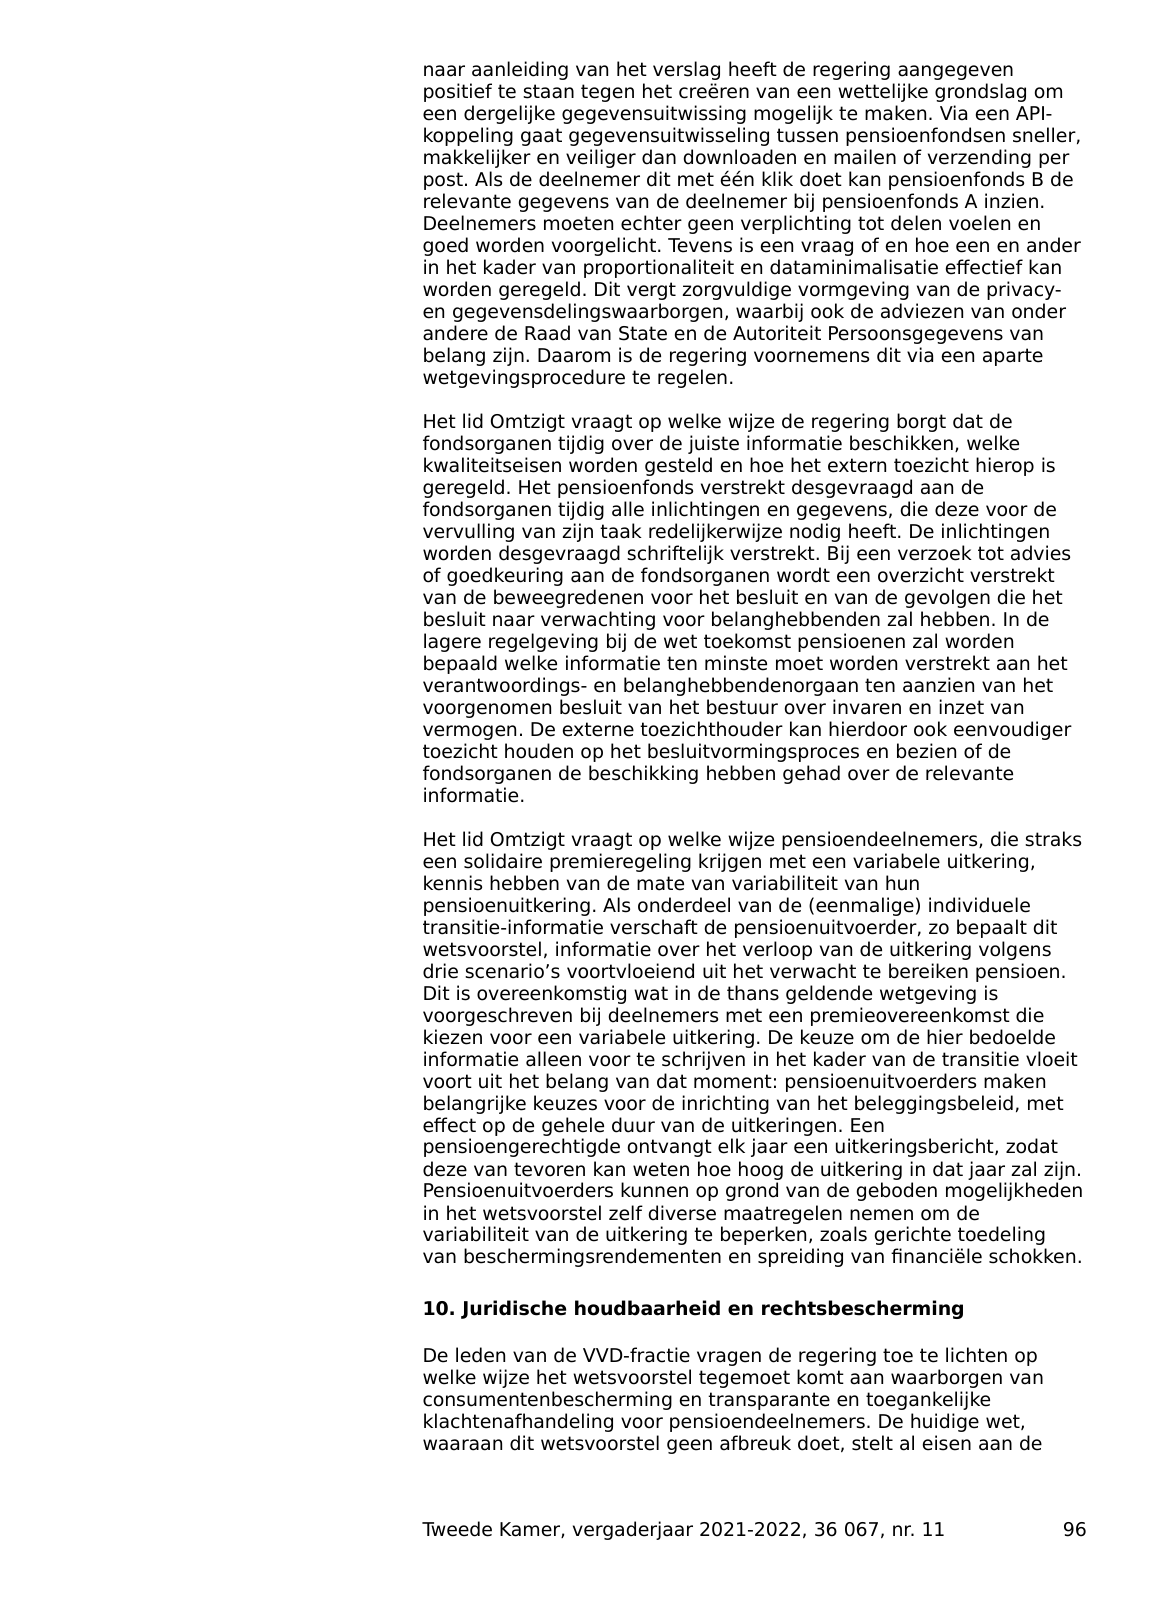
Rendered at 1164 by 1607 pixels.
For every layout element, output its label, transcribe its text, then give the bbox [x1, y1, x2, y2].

text De leden van de VVD-fractie vragen de regering toe te lichten op welke wijze het wetsvoorstel tegemoet komt aan waarborgen van consumentenbescherming en transparante en toegankelijke klachtenafhandeling voor pensioendeelnemers. De huidige wet, waaraan dit wetsvoorstel geen afbreuk doet, stelt al eisen aan de [422, 1345, 1087, 1455]
text Het lid Omtzigt vraagt op welke wijze de regering borgt dat de fondsorganen tijdig over de juiste informatie beschikken, welke kwaliteitseisen worden gesteld en hoe het extern toezicht hierop is geregeld. Het pensioenfonds verstrekt desgevraagd aan de fondsorganen tijdig alle inlichtingen en gegevens, die deze voor de vervulling van zijn taak redelijkerwijze nodig heeft. De inlichtingen worden desgevraagd schriftelijk verstrekt. Bij een verzoek tot advies of goedkeuring aan de fondsorganen wordt een overzicht verstrekt van de beweegredenen voor het besluit en van de gevolgen die het besluit naar verwachting voor belanghebbenden zal hebben. In de lagere regelgeving bij de wet toekomst pensioenen zal worden bepaald welke informatie ten minste moet worden verstrekt aan het verantwoordings- en belanghebbendenorgaan ten aanzien van het voorgenomen besluit van het bestuur over invaren en inzet van vermogen. De externe toezichthouder kan hierdoor ook eenvoudiger toezicht houden op het besluitvormingsproces en bezien of de fondsorganen de beschikking hebben gehad over de relevante informatie. [422, 411, 1087, 807]
text Het lid Omtzigt vraagt op welke wijze pensioendeelnemers, die straks een solidaire premieregeling krijgen met een variabele uitkering, kennis hebben van de mate van variabiliteit van hun pensioenuitkering. Als onderdeel van de (eenmalige) individuele transitie-informatie verschaft de pensioenuitvoerder, zo bepaalt dit wetsvoorstel, informatie over het verloop van de uitkering volgens drie scenario’s voortvloeiend uit het verwacht te bereiken pensioen. Dit is overeenkomstig wat in de thans geldende wetgeving is voorgeschreven bij deelnemers met een premieovereenkomst die kiezen voor een variabele uitkering. De keuze om de hier bedoelde informatie alleen voor te schrijven in het kader van de transitie vloeit voort uit het belang van dat moment: pensioenuitvoerders maken belangrijke keuzes voor de inrichting van het beleggingsbeleid, met effect op de gehele duur van de uitkeringen. Een pensioengerechtigde ontvangt elk jaar een uitkeringsbericht, zodat deze van tevoren kan weten hoe hoog de uitkering in dat jaar zal zijn. Pensioenuitvoerders kunnen op grond van de geboden mogelijkheden in het wetsvoorstel zelf diverse maatregelen nemen om de variabiliteit van de uitkering te beperken, zoals gerichte toedeling van beschermingsrendementen en spreiding van financiële schokken. [422, 829, 1087, 1268]
text naar aanleiding van het verslag heeft de regering aangegeven positief te staan tegen het creëren van een wettelijke grondslag om een dergelijke gegevensuitwissing mogelijk te maken. Via een API-koppeling gaat gegevensuitwisseling tussen pensioenfondsen sneller, makkelijker en veiliger dan downloaden en mailen of verzending per post. Als de deelnemer dit met één klik doet kan pensioenfonds B de relevante gegevens van de deelnemer bij pensioenfonds A inzien. Deelnemers moeten echter geen verplichting tot delen voelen en goed worden voorgelicht. Tevens is een vraag of en hoe een en ander in het kader van proportionaliteit en dataminimalisatie effectief kan worden geregeld. Dit vergt zorgvuldige vormgeving van de privacy- en gegevensdelingswaarborgen, waarbij ook de adviezen van onder andere de Raad van State en de Autoriteit Persoonsgegevens van belang zijn. Daarom is de regering voornemens dit via een aparte wetgevingsprocedure te regelen. [422, 59, 1087, 389]
subtitle 10. Juridische houdbaarheid en rechtsbescherming [422, 1298, 1087, 1320]
